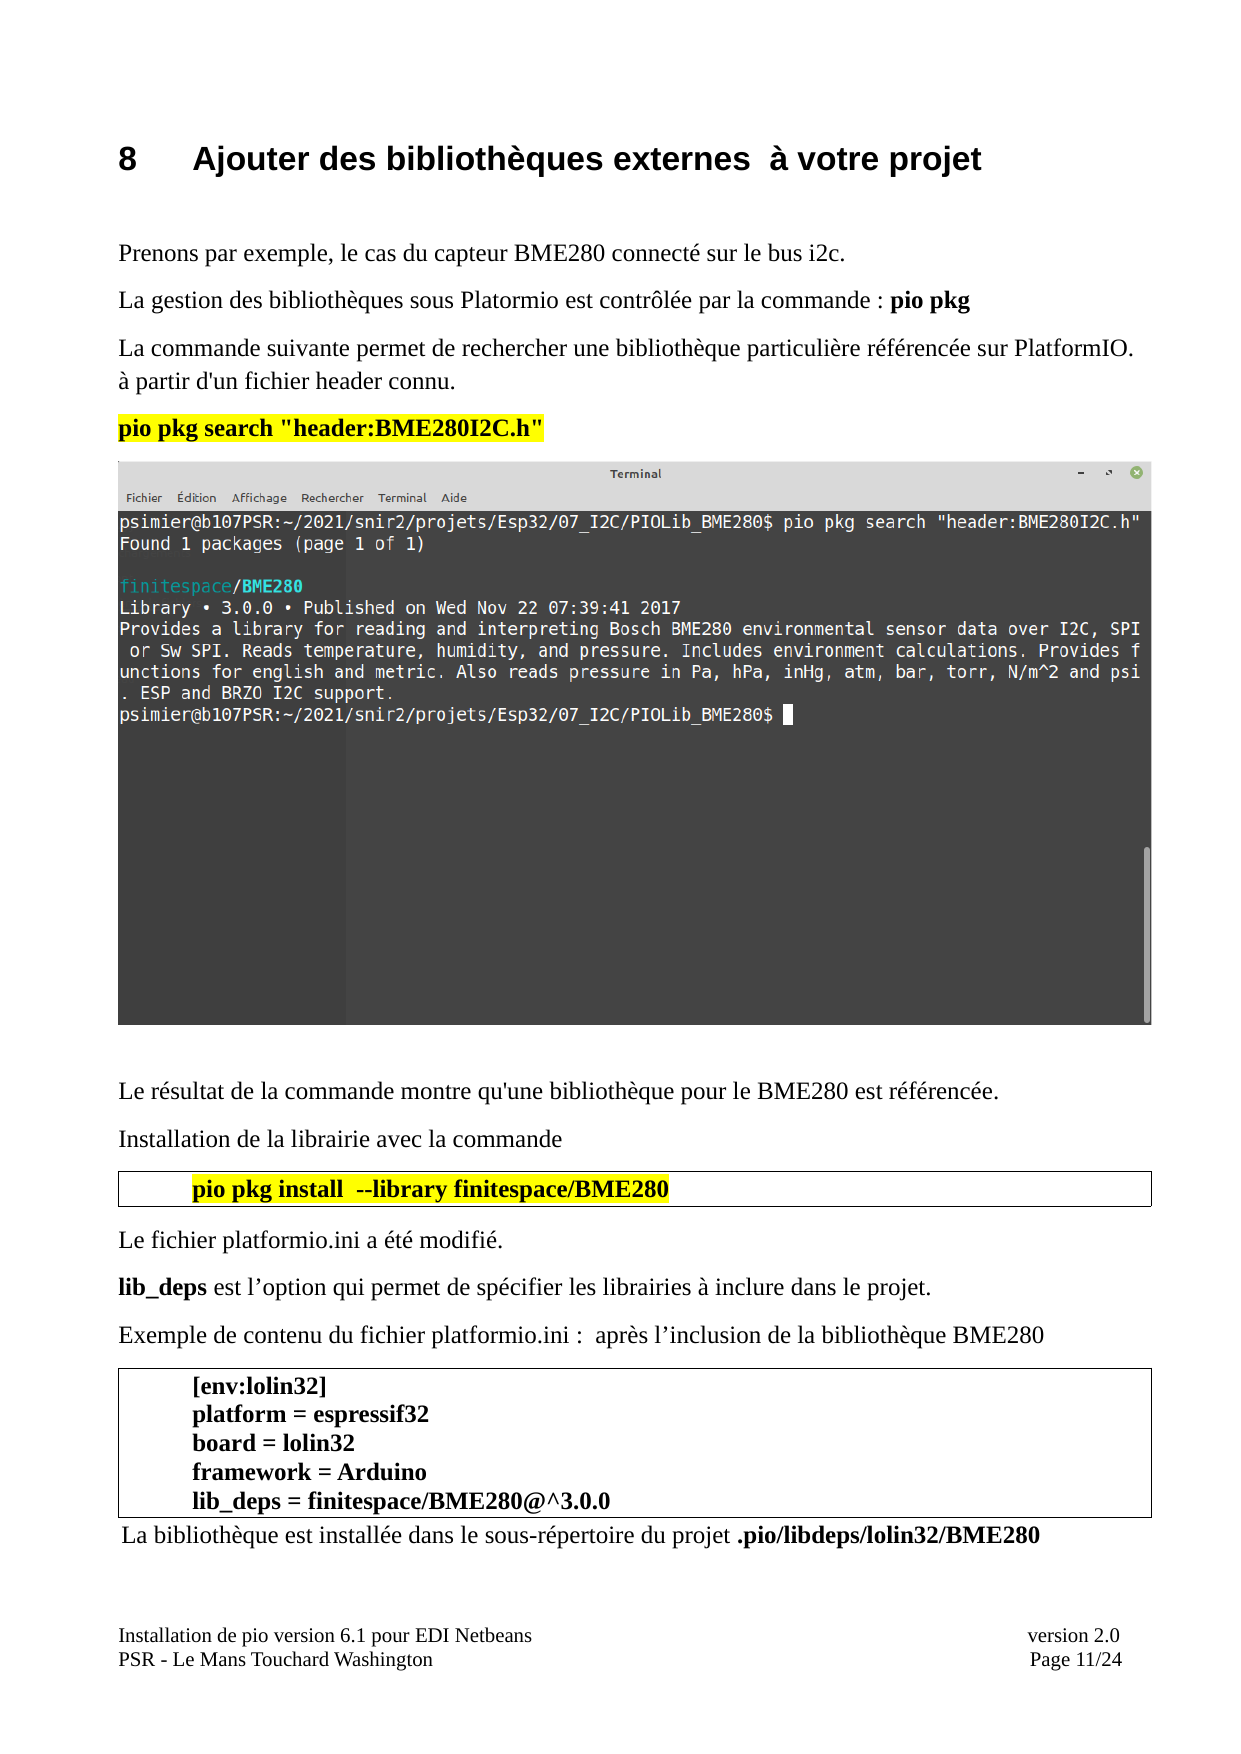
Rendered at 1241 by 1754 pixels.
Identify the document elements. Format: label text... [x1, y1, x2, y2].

text Installation de la librairie avec la commande [118, 1124, 1151, 1152]
text La bibliothèque est installée dans le sous-répertoire du projet .pio/libdeps/lolin32/BME280 [118, 1518, 1151, 1552]
text board = lolin32 [119, 1425, 1151, 1454]
text Prenons par exemple, le cas du capteur BME280 connecté sur le bus i2c. [118, 238, 1151, 266]
text pio pkg install --library finitespace/BME280 [119, 1172, 1151, 1206]
text Exemple de contenu du fichier platformio.ini : après l’inclusion de la bibliothèque BME280 [118, 1320, 1151, 1349]
text lib_deps est l’option qui permet de spécifier les librairies à inclure dans le projet. [118, 1272, 1151, 1301]
text framework = Arduino [119, 1454, 1151, 1483]
text La gestion des bibliothèques sous Platormio est contrôlée par la commande : pio pkg [118, 285, 1151, 314]
text pio pkg search "header:BME280I2C.h" [118, 413, 1151, 442]
text lib_deps = finitespace/BME280@^3.0.0 [119, 1483, 1151, 1517]
text Le fichier platformio.ini a été modifié. [118, 1225, 1151, 1254]
text La commande suivante permet de rechercher une bibliothèque particulière référencée sur PlatformIO. à partir d'un fichier header connu. [118, 333, 1151, 395]
text Le résultat de la commande montre qu'une bibliothèque pour le BME280 est référencée. [118, 1076, 1151, 1105]
subtitle Ajouter des bibliothèques externes à votre projet [118, 139, 1151, 178]
picture [118, 461, 1152, 1025]
text [env:lolin32] [119, 1369, 1151, 1396]
text platform = espressif32 [119, 1396, 1151, 1425]
